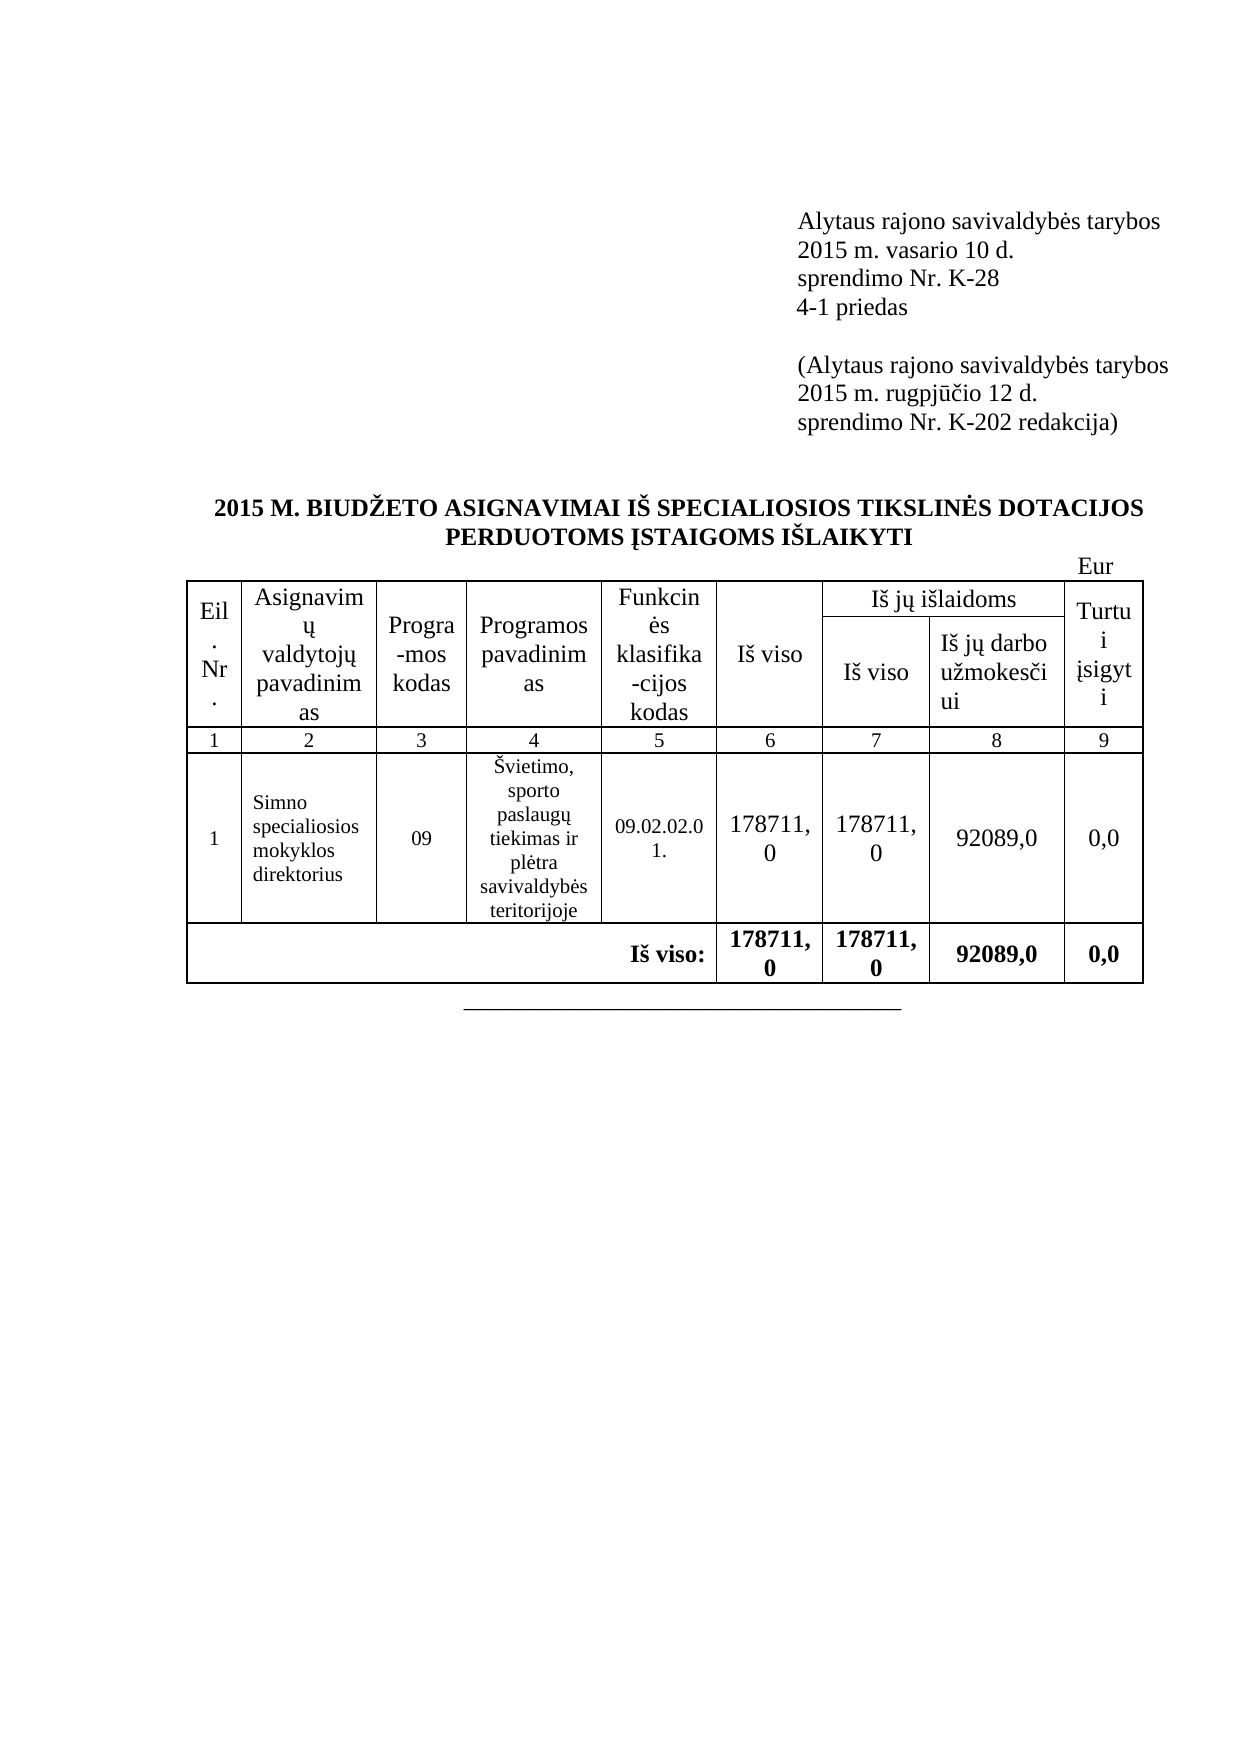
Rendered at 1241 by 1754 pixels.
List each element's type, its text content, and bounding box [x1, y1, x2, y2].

text ___________________________________ [177, 984, 1181, 1013]
text Eur [177, 551, 1181, 580]
table_cell 0,0 [1065, 924, 1142, 982]
table_cell 178711,0 [823, 924, 929, 982]
table_cell 09.02.02.01. [602, 754, 716, 922]
table_cell Iš viso [823, 617, 929, 726]
table_cell 1 [188, 754, 241, 922]
text sprendimo Nr. K-202 redakcija) [177, 407, 1181, 436]
table_header Programos pavadinimas [467, 582, 601, 726]
text Alytaus rajono savivaldybės tarybos [177, 206, 1181, 235]
table_cell 4 [467, 728, 601, 752]
table_header Asignavimų valdytojų pavadinimas [242, 582, 376, 726]
table_header Iš viso [717, 582, 822, 726]
text 2015 m. rugpjūčio 12 d. [177, 378, 1181, 407]
table_header Eil. Nr. [188, 582, 241, 726]
table_cell 178711,0 [717, 924, 822, 982]
table_header Funkcinės klasifika-cijos kodas [602, 582, 716, 726]
table_cell 178711,0 [823, 754, 929, 922]
text sprendimo Nr. K-28 [177, 263, 1181, 292]
table_cell 6 [717, 728, 822, 752]
table_cell Iš jų darbo užmokesčiui [930, 617, 1064, 726]
table_cell Iš viso: [188, 924, 716, 982]
table_cell 8 [930, 728, 1064, 752]
table_cell Simno specialiosios mokyklos direktorius [242, 754, 376, 922]
text 2015 M. BIUDŽETO ASIGNAVIMAI IŠ SPECIALIOSIOS TIKSLINĖS DOTACIJOS PERDUOTOMS ĮSTAIGOMS IŠLAIKYTI [177, 493, 1181, 551]
table_cell 5 [602, 728, 716, 752]
table_cell 1 [188, 728, 241, 752]
text 2015 m. vasario 10 d. [177, 235, 1181, 263]
text 4-1 priedas [796, 292, 1181, 321]
table_cell Švietimo, sporto paslaugų tiekimas ir plėtra savivaldybės teritorijoje [467, 754, 601, 922]
table_cell 0,0 [1065, 754, 1142, 922]
table_header Progra-mos kodas [377, 582, 466, 726]
table_cell 9 [1065, 728, 1142, 752]
table_cell 92089,0 [930, 924, 1064, 982]
table_cell 7 [823, 728, 929, 752]
table_cell 178711,0 [717, 754, 822, 922]
text (Alytaus rajono savivaldybės tarybos [177, 350, 1181, 378]
table_cell 3 [377, 728, 466, 752]
table_header Iš jų išlaidoms [823, 582, 1064, 616]
table_header Turtui įsigyti [1065, 582, 1142, 726]
table_cell 09 [377, 754, 466, 922]
table_cell 2 [242, 728, 376, 752]
table_cell 92089,0 [930, 754, 1064, 922]
